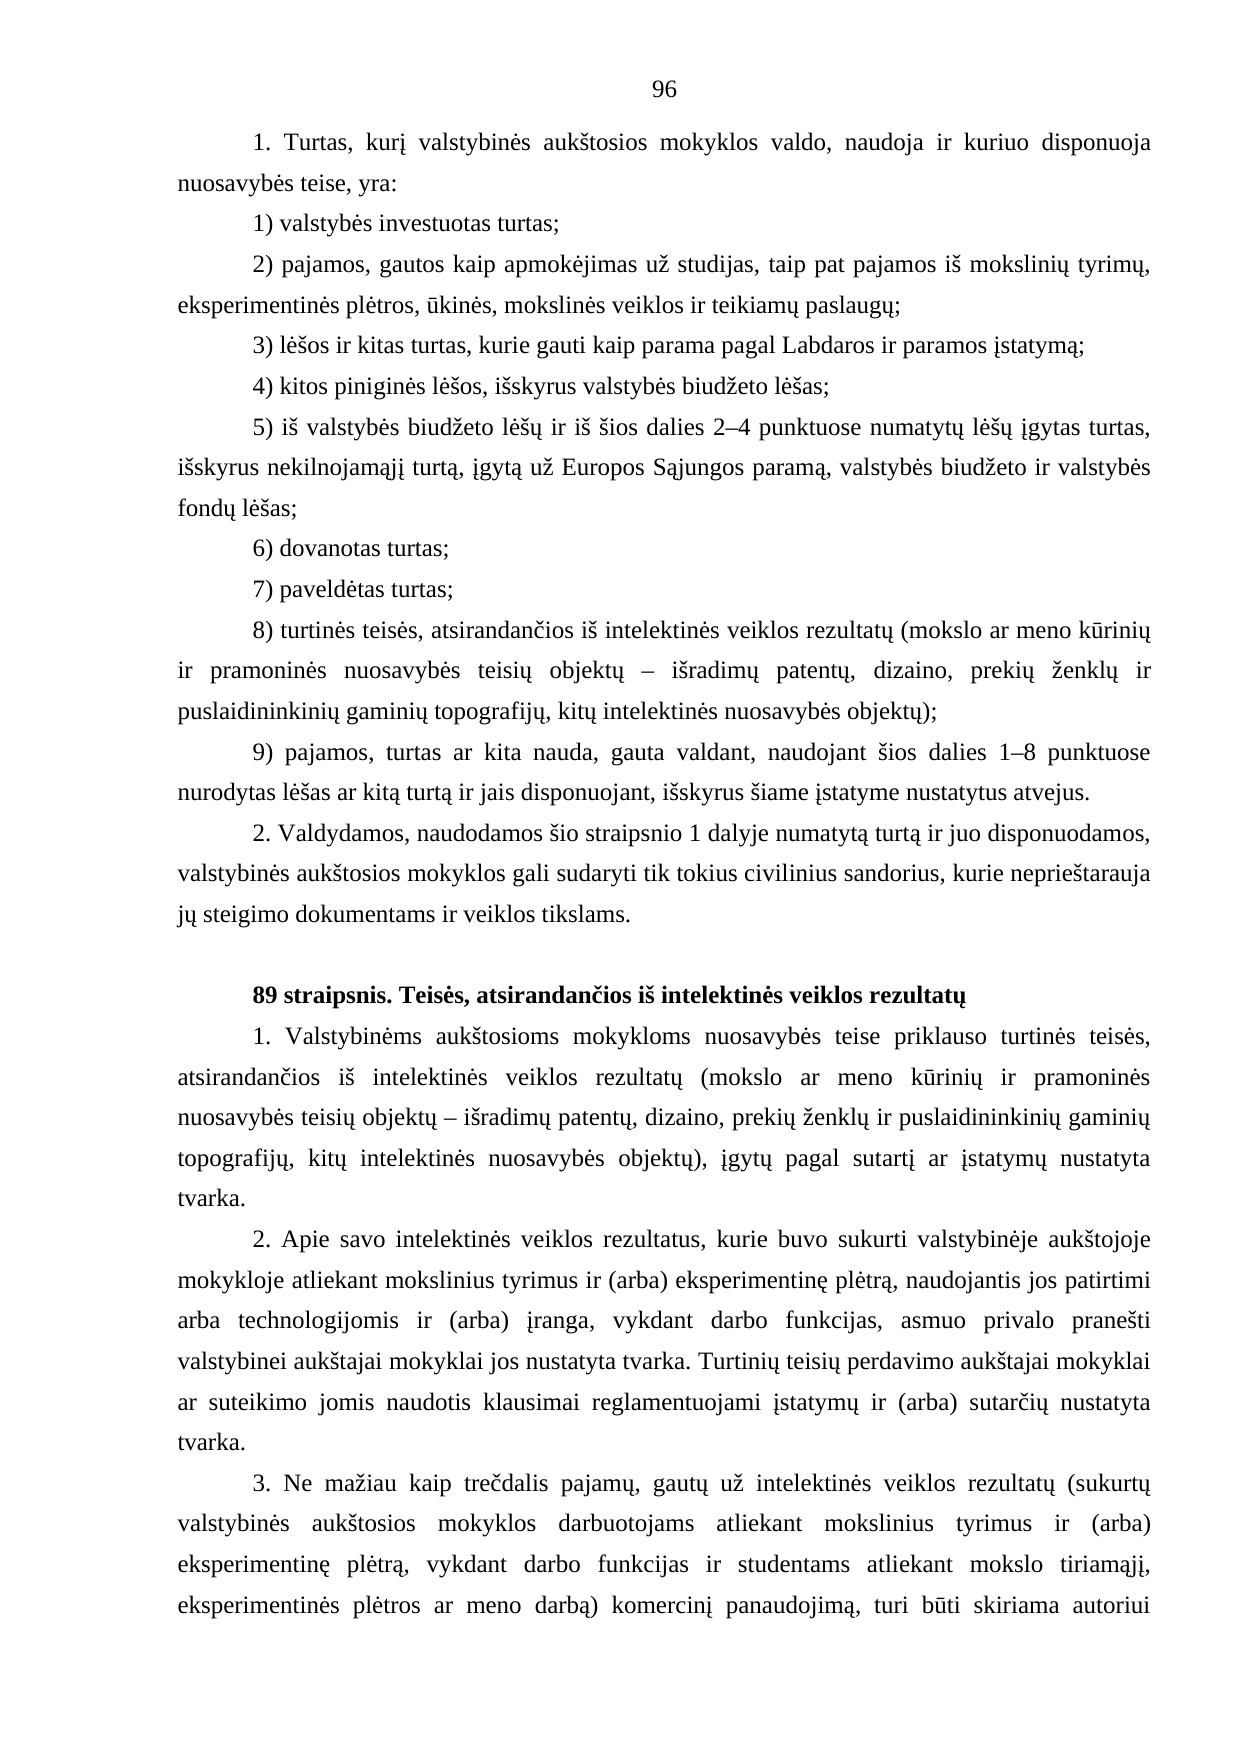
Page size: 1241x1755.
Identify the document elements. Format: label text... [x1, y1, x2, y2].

text 8) turtinės teisės, atsirandančios iš intelektinės veiklos rezultatų (mokslo ar meno kūrinių ir pramoninės nuosavybės teisių objektų – išradimų patentų, dizaino, prekių ženklų ir puslaidininkinių gaminių topografijų, kitų intelektinės nuosavybės objektų); [177, 606, 1152, 727]
text 89 straipsnis. Teisės, atsirandančios iš intelektinės veiklos rezultatų [177, 971, 1152, 1012]
text 6) dovanotas turtas; [177, 524, 1152, 565]
text 1. Turtas, kurį valstybinės aukštosios mokyklos valdo, naudoja ir kuriuo disponuoja nuosavybės teise, yra: [177, 118, 1152, 199]
text 1. Valstybinėms aukštosioms mokykloms nuosavybės teise priklauso turtinės teisės, atsirandančios iš intelektinės veiklos rezultatų (mokslo ar meno kūrinių ir pramoninės nuosavybės teisių objektų – išradimų patentų, dizaino, prekių ženklų ir puslaidininkinių gaminių topografijų, kitų intelektinės nuosavybės objektų), įgytų pagal sutartį ar įstatymų nustatyta tvarka. [177, 1012, 1152, 1215]
text 3) lėšos ir kitas turtas, kurie gauti kaip parama pagal Labdaros ir paramos įstatymą; [177, 321, 1152, 362]
text 2) pajamos, gautos kaip apmokėjimas už studijas, taip pat pajamos iš mokslinių tyrimų, eksperimentinės plėtros, ūkinės, mokslinės veiklos ir teikiamų paslaugų; [177, 240, 1152, 321]
text 2. Apie savo intelektinės veiklos rezultatus, kurie buvo sukurti valstybinėje aukštojoje mokykloje atliekant mokslinius tyrimus ir (arba) eksperimentinę plėtrą, naudojantis jos patirtimi arba technologijomis ir (arba) įranga, vykdant darbo funkcijas, asmuo privalo pranešti valstybinei aukštajai mokyklai jos nustatyta tvarka. Turtinių teisių perdavimo aukštajai mokyklai ar suteikimo jomis naudotis klausimai reglamentuojami įstatymų ir (arba) sutarčių nustatyta tvarka. [177, 1215, 1152, 1459]
text 5) iš valstybės biudžeto lėšų ir iš šios dalies 2–4 punktuose numatytų lėšų įgytas turtas, išskyrus nekilnojamąjį turtą, įgytą už Europos Sąjungos paramą, valstybės biudžeto ir valstybės fondų lėšas; [177, 402, 1152, 524]
text 9) pajamos, turtas ar kita nauda, gauta valdant, naudojant šios dalies 1–8 punktuose nurodytas lėšas ar kitą turtą ir jais disponuojant, išskyrus šiame įstatyme nustatytus atvejus. [177, 727, 1152, 809]
text 2. Valdydamos, naudodamos šio straipsnio 1 dalyje numatytą turtą ir juo disponuodamos, valstybinės aukštosios mokyklos gali sudaryti tik tokius civilinius sandorius, kurie neprieštarauja jų steigimo dokumentams ir veiklos tikslams. [177, 809, 1152, 931]
text 1) valstybės investuotas turtas; [177, 199, 1152, 240]
text 4) kitos piniginės lėšos, išskyrus valstybės biudžeto lėšas; [177, 362, 1152, 402]
text 3. Ne mažiau kaip trečdalis pajamų, gautų už intelektinės veiklos rezultatų (sukurtų valstybinės aukštosios mokyklos darbuotojams atliekant mokslinius tyrimus ir (arba) eksperimentinę plėtrą, vykdant darbo funkcijas ir studentams atliekant mokslo tiriamąjį, eksperimentinės plėtros ar meno darbą) komercinį panaudojimą, turi būti skiriama autoriui [177, 1459, 1152, 1621]
text 7) paveldėtas turtas; [177, 565, 1152, 606]
